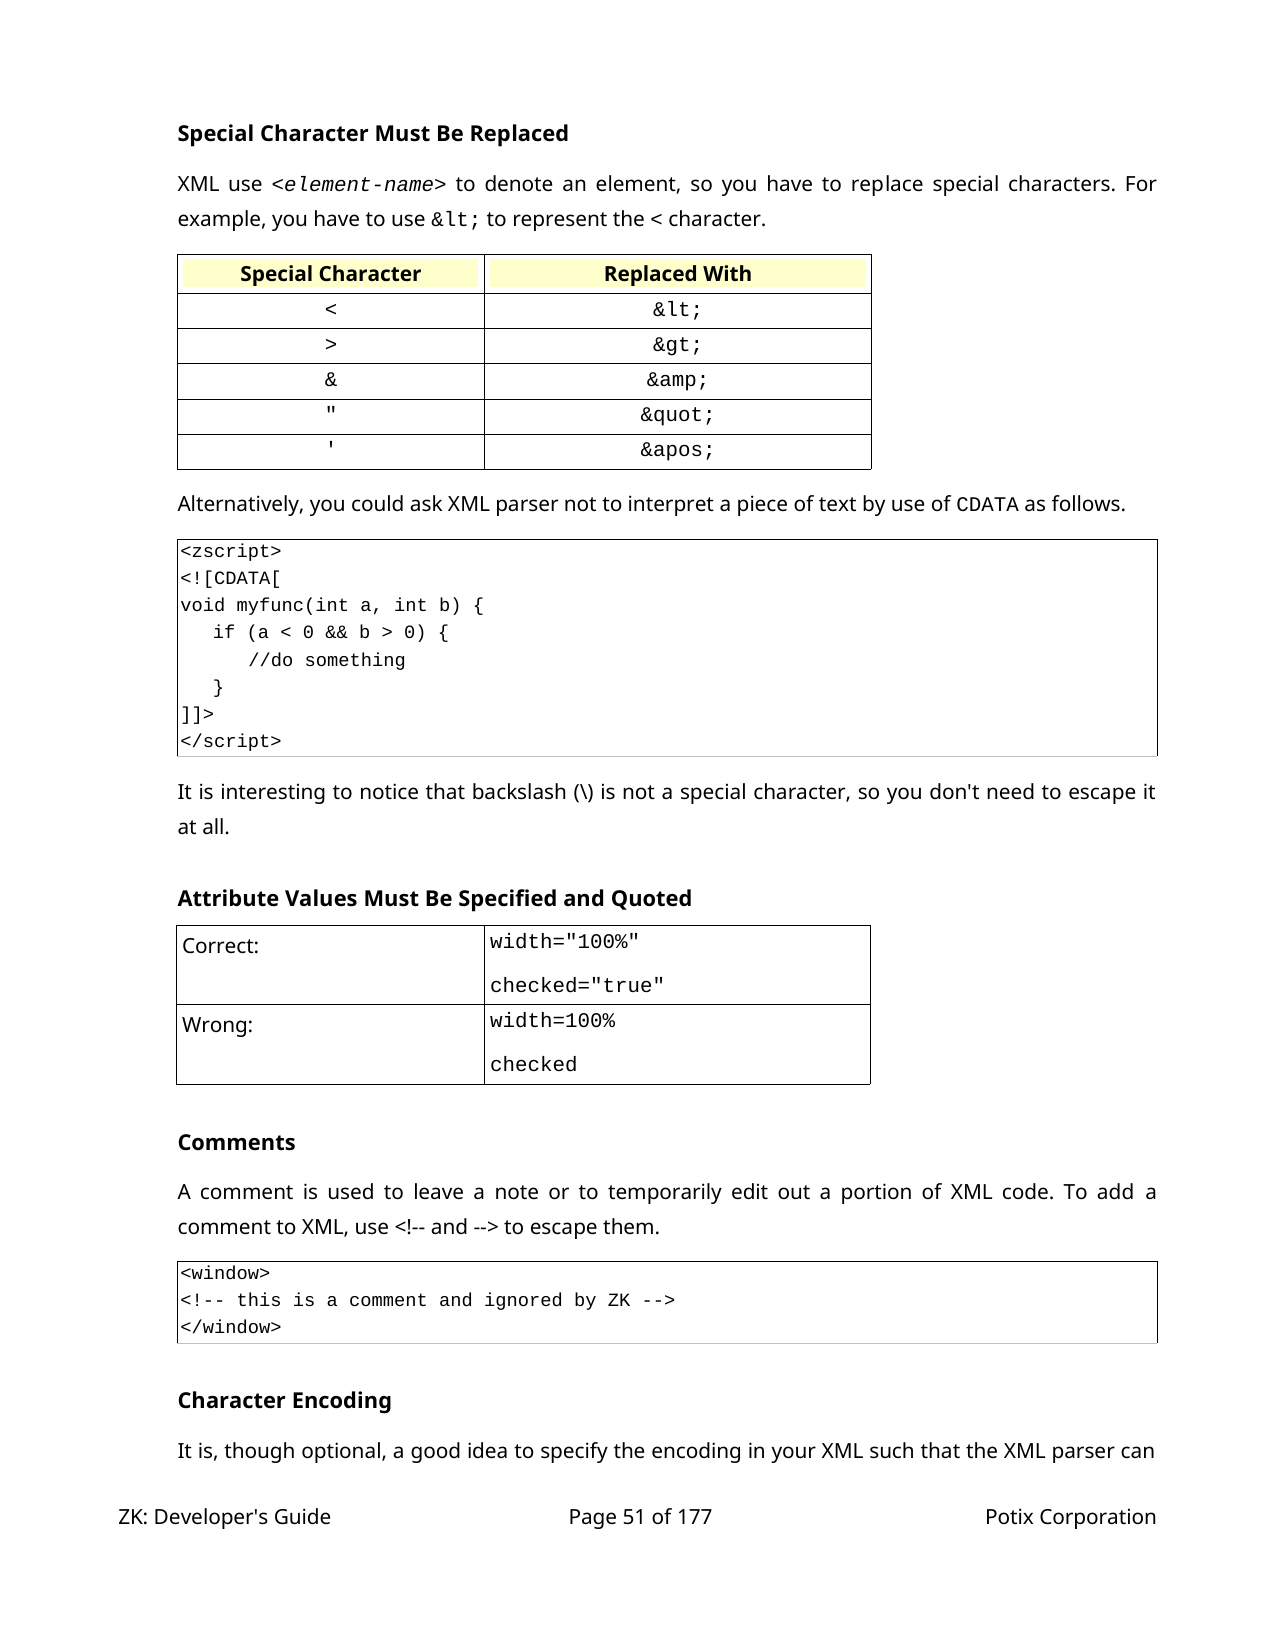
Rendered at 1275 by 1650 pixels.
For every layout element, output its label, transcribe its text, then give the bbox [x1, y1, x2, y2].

table_cell < [178, 294, 484, 328]
table_cell &amp; [485, 364, 871, 399]
text //do something [178, 647, 1157, 672]
text } [178, 674, 1157, 699]
table_cell " [178, 400, 484, 434]
table_cell > [178, 329, 484, 363]
table_cell & [178, 364, 484, 399]
table_header Correct: [177, 926, 484, 1004]
text A comment is used to leave a note or to temporarily edit out a portion of XML code. To add a comment to XML, use <!-- and --> to escape them. [177, 1177, 1157, 1240]
text void myfunc(int a, int b) { [178, 593, 1157, 617]
table_header Special Character [178, 255, 484, 293]
text </script> [178, 729, 1157, 756]
table_cell &apos; [485, 435, 871, 469]
subtitle Special Character Must Be Replaced [177, 118, 1157, 148]
table_header width="100%" checked="true" [485, 926, 870, 1004]
text It is, though optional, a good idea to specify the encoding in your XML such that the XML parser can [177, 1436, 1157, 1464]
table_cell Wrong: [177, 1005, 484, 1084]
text <window> [178, 1262, 1157, 1285]
table_cell &gt; [485, 329, 871, 363]
text if (a < 0 && b > 0) { [178, 620, 1157, 644]
table_cell &lt; [485, 294, 871, 328]
text </window> [178, 1315, 1157, 1343]
text It is interesting to notice that backslash (\) is not a special character, so you don't need to escape it at all. [177, 777, 1157, 840]
text ]]> [178, 702, 1157, 726]
table_cell ' [178, 435, 484, 469]
text Alternatively, you could ask XML parser not to interpret a piece of text by use of CDATA as follows. [177, 489, 1157, 518]
subtitle Character Encoding [177, 1385, 1157, 1415]
text <![CDATA[ [178, 566, 1157, 590]
table_header Replaced With [485, 255, 871, 293]
text <!-- this is a comment and ignored by ZK --> [178, 1288, 1157, 1312]
text XML use <element-name> to denote an element, so you have to replace special characters. For example, you have to use &lt; to represent the < character. [177, 169, 1157, 233]
subtitle Comments [177, 1126, 1157, 1156]
table_cell &quot; [485, 400, 871, 434]
subtitle Attribute Values Must Be Specified and Quoted [177, 883, 1157, 913]
text <zscript> [178, 540, 1157, 563]
table_cell width=100% checked [485, 1005, 870, 1084]
